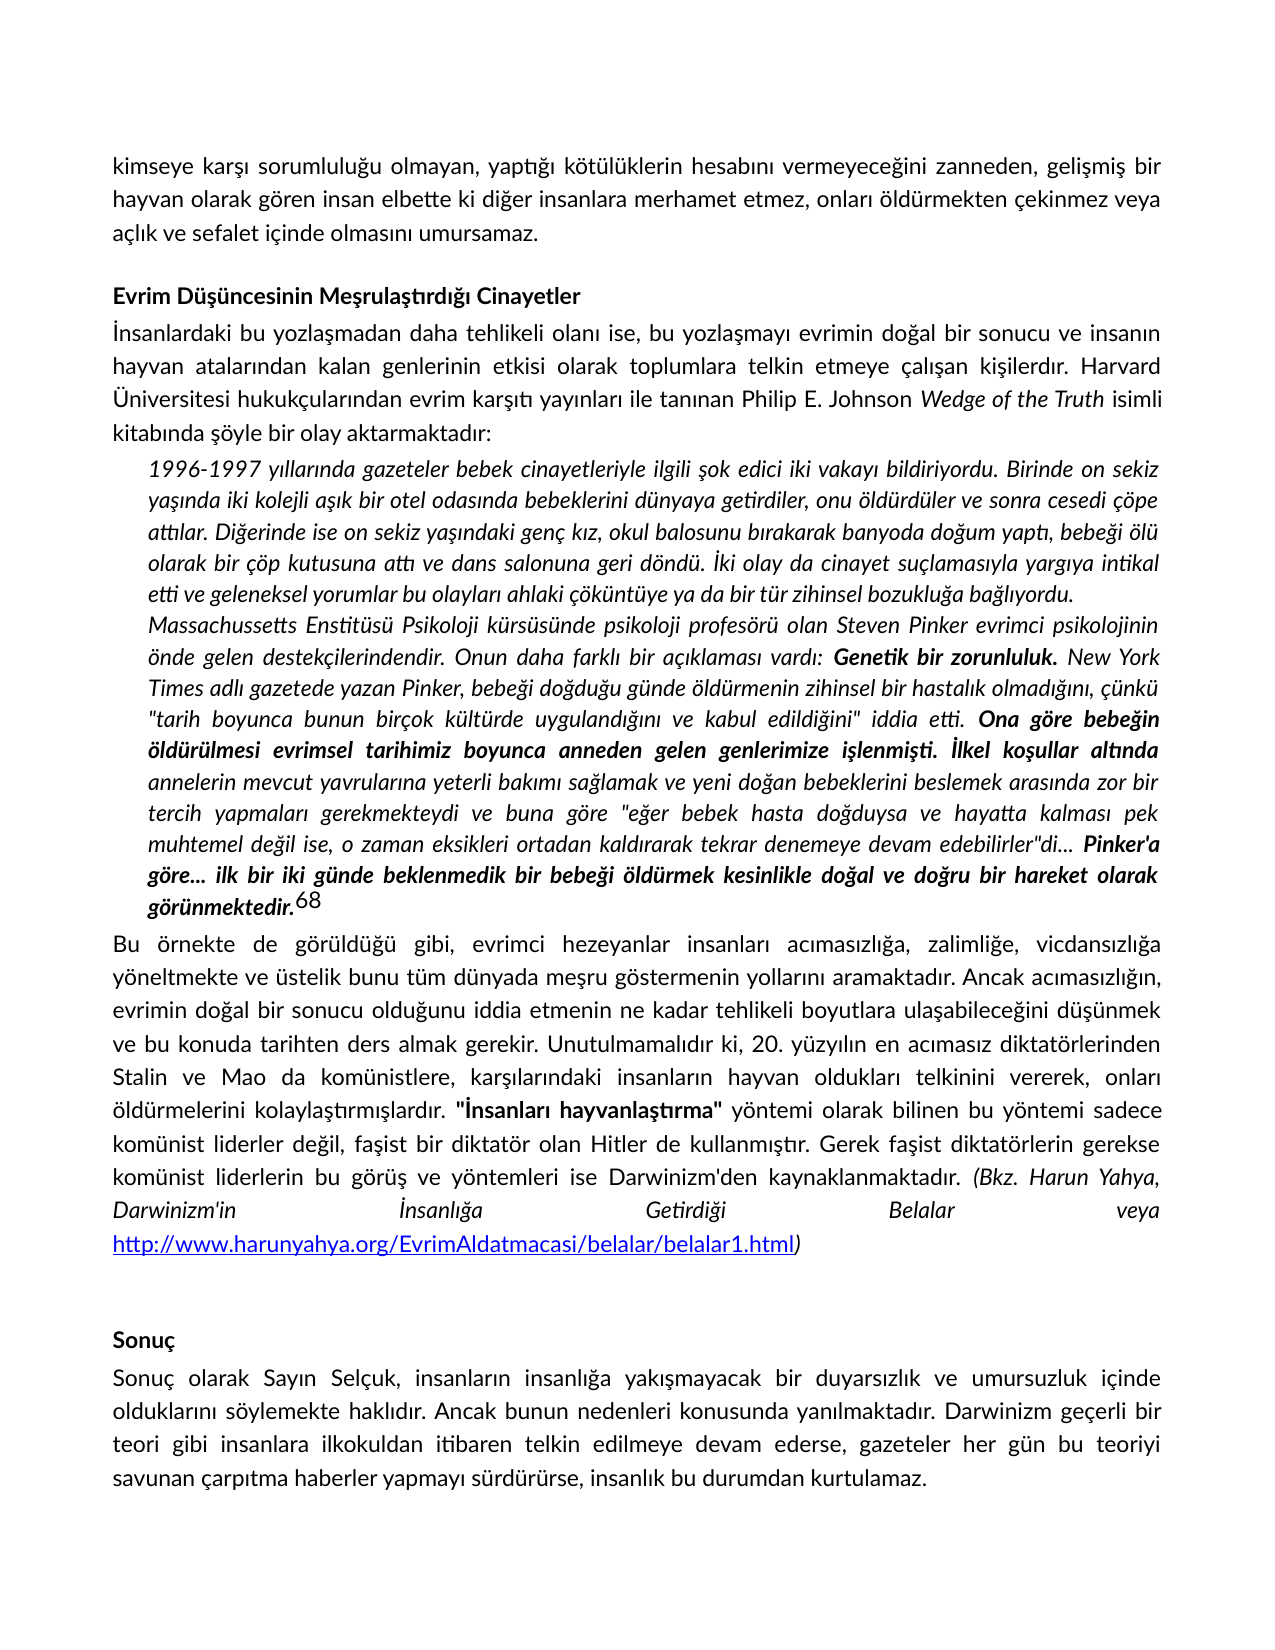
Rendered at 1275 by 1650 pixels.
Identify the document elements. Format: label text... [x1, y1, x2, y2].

text Massachussetts Enstitüsü Psikoloji kürsüsünde psikoloji profesörü olan Steven Pinker evrimci psikolojinin önde gelen destekçilerindendir. Onun daha farklı bir açıklaması vardı: Genetik bir zorunluluk. New York Times adlı gazetede yazan Pinker, bebeği doğduğu günde öldürmenin zihinsel bir hastalık olmadığını, çünkü "tarih boyunca bunun birçok kültürde uygulandığını ve kabul edildiğini" iddia etti. Ona göre bebeğin öldürülmesi evrimsel tarihimiz boyunca anneden gelen genlerimize işlenmişti. İlkel koşullar altında annelerin mevcut yavrularına yeterli bakımı sağlamak ve yeni doğan bebeklerini beslemek arasında zor bir tercih yapmaları gerekmekteydi ve buna göre "eğer bebek hasta doğduysa ve hayatta kalması pek muhtemel değil ise, o zaman eksikleri ortadan kaldırarak tekrar denemeye devam edebilirler"di... Pinker'a göre... ilk bir iki günde beklenmedik bir bebeği öldürmek kesinlikle doğal ve doğru bir hareket olarak görünmektedir.68 [148, 609, 1162, 921]
text Sonuç [112, 1326, 1162, 1355]
text kimseye karşı sorumluluğu olmayan, yaptığı kötülüklerin hesabını vermeyeceğini zanneden, gelişmiş bir hayvan olarak gören insan elbette ki diğer insanlara merhamet etmez, onları öldürmekten çekinmez veya açlık ve sefalet içinde olmasını umursamaz. [112, 148, 1162, 248]
text 1996-1997 yıllarında gazeteler bebek cinayetleriyle ilgili şok edici iki vakayı bildiriyordu. Birinde on sekiz yaşında iki kolejli aşık bir otel odasında bebeklerini dünyaya getirdiler, onu öldürdüler ve sonra cesedi çöpe attılar. Diğerinde ise on sekiz yaşındaki genç kız, okul balosunu bırakarak banyoda doğum yaptı, bebeği ölü olarak bir çöp kutusuna attı ve dans salonuna geri döndü. İki olay da cinayet suçlamasıyla yargıya intikal etti ve geleneksel yorumlar bu olayları ahlaki çöküntüye ya da bir tür zihinsel bozukluğa bağlıyordu. [148, 452, 1162, 609]
text Sonuç olarak Sayın Selçuk, insanların insanlığa yakışmayacak bir duyarsızlık ve umursuzluk içinde olduklarını söylemekte haklıdır. Ancak bunun nedenleri konusunda yanılmaktadır. Darwinizm geçerli bir teori gibi insanlara ilkokuldan itibaren telkin edilmeye devam ederse, gazeteler her gün bu teoriyi savunan çarpıtma haberler yapmayı sürdürürse, insanlık bu durumdan kurtulamaz. [112, 1359, 1162, 1493]
text Bu örnekte de görüldüğü gibi, evrimci hezeyanlar insanları acımasızlığa, zalimliğe, vicdansızlığa yöneltmekte ve üstelik bunu tüm dünyada meşru göstermenin yollarını aramaktadır. Ancak acımasızlığın, evrimin doğal bir sonucu olduğunu iddia etmenin ne kadar tehlikeli boyutlara ulaşabileceğini düşünmek ve bu konuda tarihten ders almak gerekir. Unutulmamalıdır ki, 20. yüzyılın en acımasız diktatörlerinden Stalin ve Mao da komünistlere, karşılarındaki insanların hayvan oldukları telkinini vererek, onları öldürmelerini kolaylaştırmışlardır. "İnsanları hayvanlaştırma" yöntemi olarak bilinen bu yöntemi sadece komünist liderler değil, faşist bir diktatör olan Hitler de kullanmıştır. Gerek faşist diktatörlerin gerekse komünist liderlerin bu görüş ve yöntemleri ise Darwinizm'den kaynaklanmaktadır. (Bkz. Harun Yahya, Darwinizm'in İnsanlığa Getirdiği Belalar veya http://www.harunyahya.org/EvrimAldatmacasi/belalar/belalar1.html) [112, 926, 1162, 1259]
text Evrim Düşüncesinin Meşrulaştırdığı Cinayetler [112, 281, 1162, 310]
text İnsanlardaki bu yozlaşmadan daha tehlikeli olanı ise, bu yozlaşmayı evrimin doğal bir sonucu ve insanın hayvan atalarından kalan genlerinin etkisi olarak toplumlara telkin etmeye çalışan kişilerdır. Harvard Üniversitesi hukukçularından evrim karşıtı yayınları ile tanınan Philip E. Johnson Wedge of the Truth isimli kitabında şöyle bir olay aktarmaktadır: [112, 314, 1162, 448]
